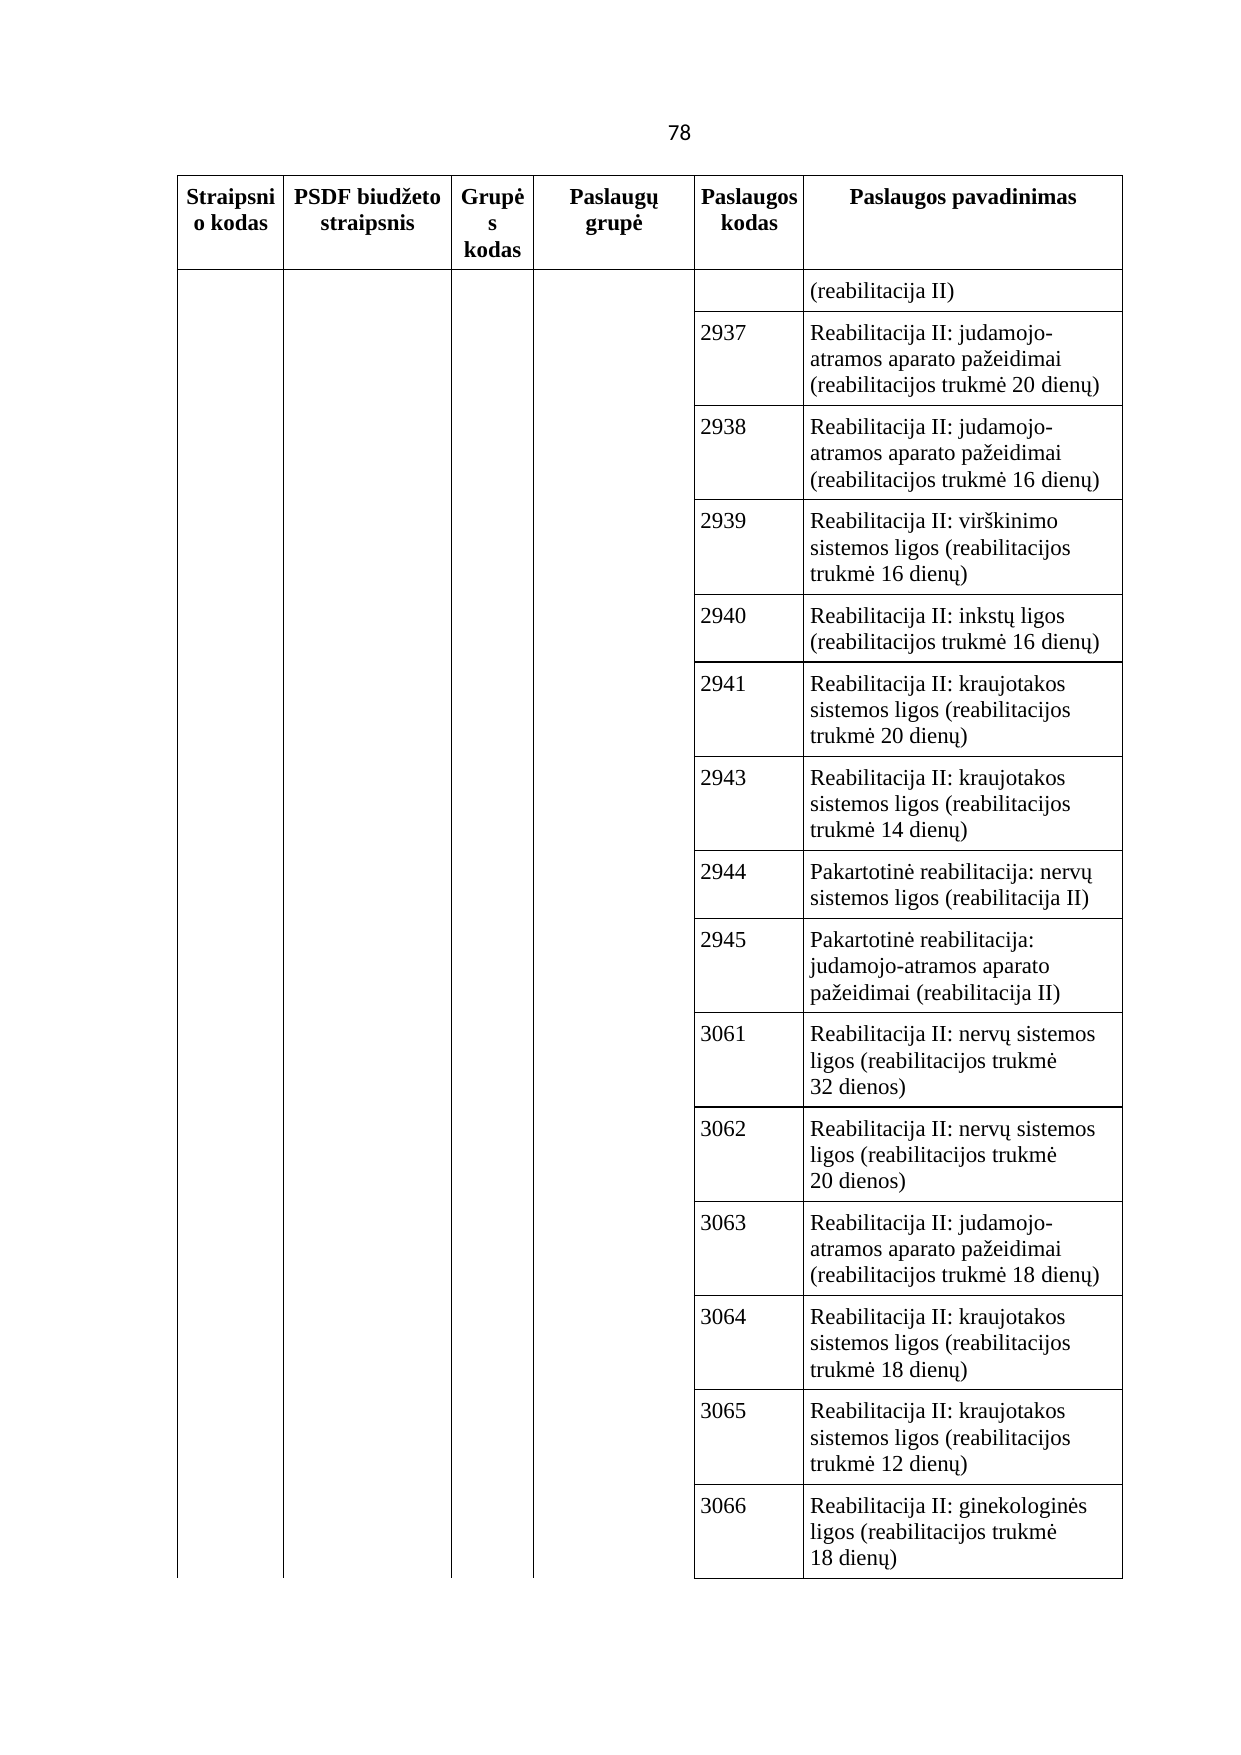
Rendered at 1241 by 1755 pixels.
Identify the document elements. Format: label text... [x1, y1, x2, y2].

table_cell [178, 1484, 283, 1578]
table_cell [452, 1389, 533, 1483]
table_cell [534, 1201, 694, 1295]
table_cell [534, 594, 694, 661]
table_cell 2940 [695, 595, 803, 661]
table_cell [452, 311, 533, 405]
table_cell [178, 918, 283, 1012]
table_header Straipsnio kodas [178, 176, 283, 269]
table_cell Reabilitacija II: nervų sistemos ligos (reabilitacijos trukmė 32 dienos) [804, 1013, 1122, 1106]
table_cell 3062 [695, 1108, 803, 1201]
table_cell [452, 1295, 533, 1389]
table_cell [534, 756, 694, 850]
table_cell [534, 270, 694, 311]
table_cell Reabilitacija II: judamojo-atramos aparato pažeidimai (reabilitacijos trukmė 18 dienų) [804, 1202, 1122, 1295]
table_cell [284, 311, 451, 405]
table_cell [178, 311, 283, 405]
table_cell [534, 1012, 694, 1106]
table_header Grupės kodas [452, 176, 533, 269]
table_cell (reabilitacija II) [804, 270, 1122, 311]
table_cell [695, 270, 803, 311]
table_cell 2939 [695, 500, 803, 593]
table_cell [452, 1201, 533, 1295]
table_cell [284, 756, 451, 850]
table_cell 2945 [695, 919, 803, 1012]
table_cell [178, 499, 283, 593]
table_cell Reabilitacija II: ginekologinės ligos (reabilitacijos trukmė 18 dienų) [804, 1485, 1122, 1578]
table_cell [178, 1012, 283, 1106]
table_cell [284, 1389, 451, 1483]
table_cell Reabilitacija II: kraujotakos sistemos ligos (reabilitacijos trukmė 12 dienų) [804, 1390, 1122, 1483]
table_header PSDF biudžeto straipsnis [284, 176, 451, 269]
table_cell Reabilitacija II: inkstų ligos (reabilitacijos trukmė 16 dienų) [804, 595, 1122, 661]
table_cell [178, 1389, 283, 1483]
table_cell [452, 1012, 533, 1106]
table_cell Reabilitacija II: kraujotakos sistemos ligos (reabilitacijos trukmė 18 dienų) [804, 1296, 1122, 1389]
table_cell 3064 [695, 1296, 803, 1389]
table_cell [452, 918, 533, 1012]
table_cell [284, 1201, 451, 1295]
table_cell [284, 661, 451, 756]
table_cell Reabilitacija II: kraujotakos sistemos ligos (reabilitacijos trukmė 14 dienų) [804, 757, 1122, 850]
table_cell [284, 918, 451, 1012]
table_cell [534, 499, 694, 593]
table_cell 2938 [695, 406, 803, 499]
table_cell [452, 270, 533, 311]
table_cell [178, 594, 283, 661]
table_cell [284, 270, 451, 311]
table_header Paslaugos kodas [695, 176, 803, 269]
table_cell [284, 1295, 451, 1389]
table_cell 3061 [695, 1013, 803, 1106]
table_cell [178, 850, 283, 918]
table_cell Reabilitacija II: judamojo-atramos aparato pažeidimai (reabilitacijos trukmė 20 dienų) [804, 312, 1122, 405]
table_cell [284, 499, 451, 593]
table_cell Reabilitacija II: virškinimo sistemos ligos (reabilitacijos trukmė 16 dienų) [804, 500, 1122, 593]
table_cell [178, 1106, 283, 1201]
table_cell [178, 756, 283, 850]
table_header Paslaugų grupė [534, 176, 694, 269]
table_cell [452, 1106, 533, 1201]
table_cell [452, 594, 533, 661]
table_cell Pakartotinė reabilitacija: judamojo-atramos aparato pažeidimai (reabilitacija II) [804, 919, 1122, 1012]
table_cell [284, 850, 451, 918]
table_cell [534, 850, 694, 918]
table_cell [534, 405, 694, 499]
table_cell [534, 918, 694, 1012]
table_cell 2937 [695, 312, 803, 405]
table_cell [534, 1106, 694, 1201]
table_cell 3066 [695, 1485, 803, 1578]
table_cell [284, 594, 451, 661]
table_cell 3063 [695, 1202, 803, 1295]
table_cell [178, 405, 283, 499]
table_cell [452, 1484, 533, 1578]
table_cell [534, 1295, 694, 1389]
table_cell [284, 1106, 451, 1201]
table_cell 2941 [695, 663, 803, 756]
table_cell [452, 661, 533, 756]
table_cell [452, 850, 533, 918]
table_cell [178, 1295, 283, 1389]
table_cell [534, 1484, 694, 1578]
table_cell [452, 499, 533, 593]
table_cell [284, 405, 451, 499]
table_cell [534, 311, 694, 405]
table_cell [178, 661, 283, 756]
table_cell Reabilitacija II: nervų sistemos ligos (reabilitacijos trukmė 20 dienos) [804, 1108, 1122, 1201]
table_cell [284, 1012, 451, 1106]
table_cell [534, 1389, 694, 1483]
table_cell [178, 1201, 283, 1295]
table_cell Pakartotinė reabilitacija: nervų sistemos ligos (reabilitacija II) [804, 851, 1122, 918]
table_cell [452, 756, 533, 850]
table_cell [534, 661, 694, 756]
table_cell Reabilitacija II: kraujotakos sistemos ligos (reabilitacijos trukmė 20 dienų) [804, 663, 1122, 756]
table_cell 3065 [695, 1390, 803, 1483]
table_cell [178, 270, 283, 311]
table_cell [452, 405, 533, 499]
table_cell 2944 [695, 851, 803, 918]
table_cell Reabilitacija II: judamojo-atramos aparato pažeidimai (reabilitacijos trukmė 16 dienų) [804, 406, 1122, 499]
table_header Paslaugos pavadinimas [804, 176, 1122, 269]
table_cell [284, 1484, 451, 1578]
table_cell 2943 [695, 757, 803, 850]
